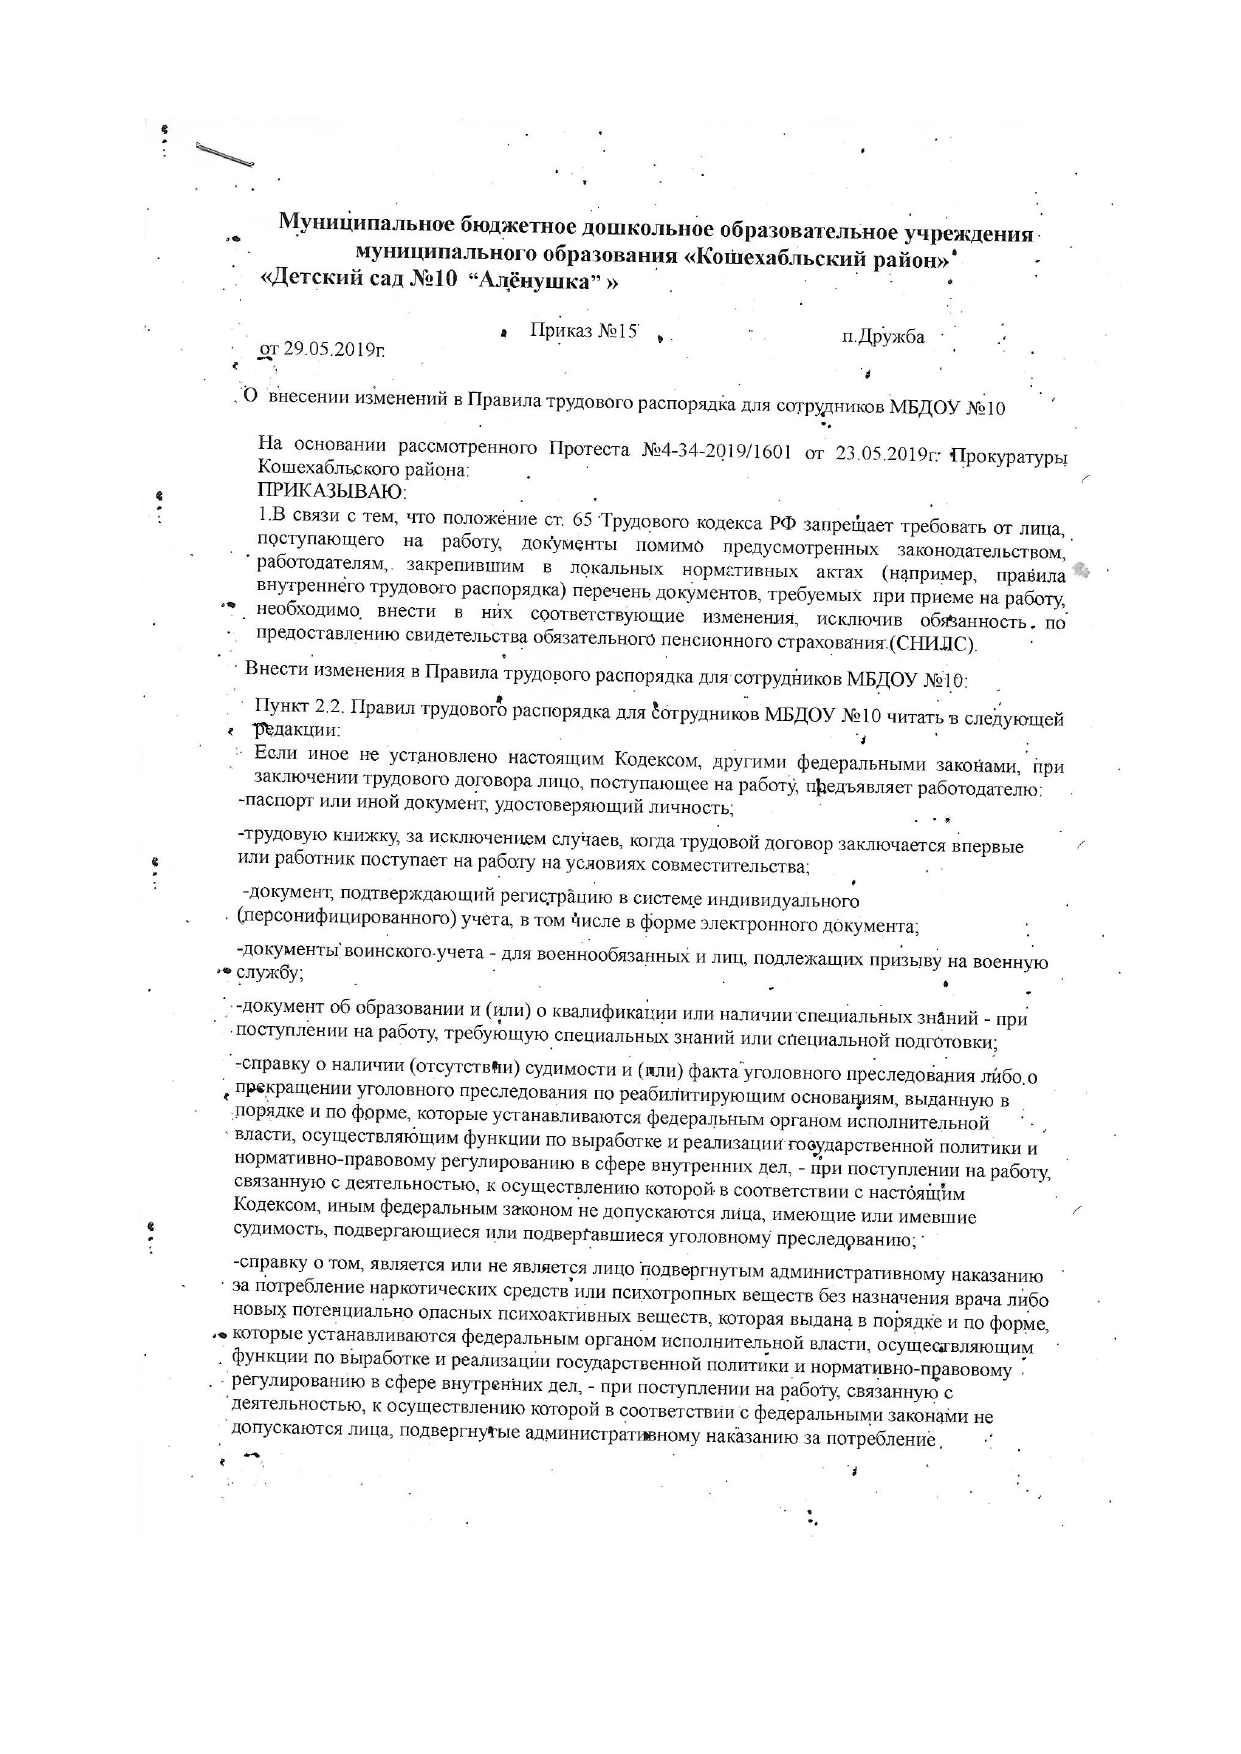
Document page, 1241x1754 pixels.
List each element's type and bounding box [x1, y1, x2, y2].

picture [118, 118, 1123, 1538]
